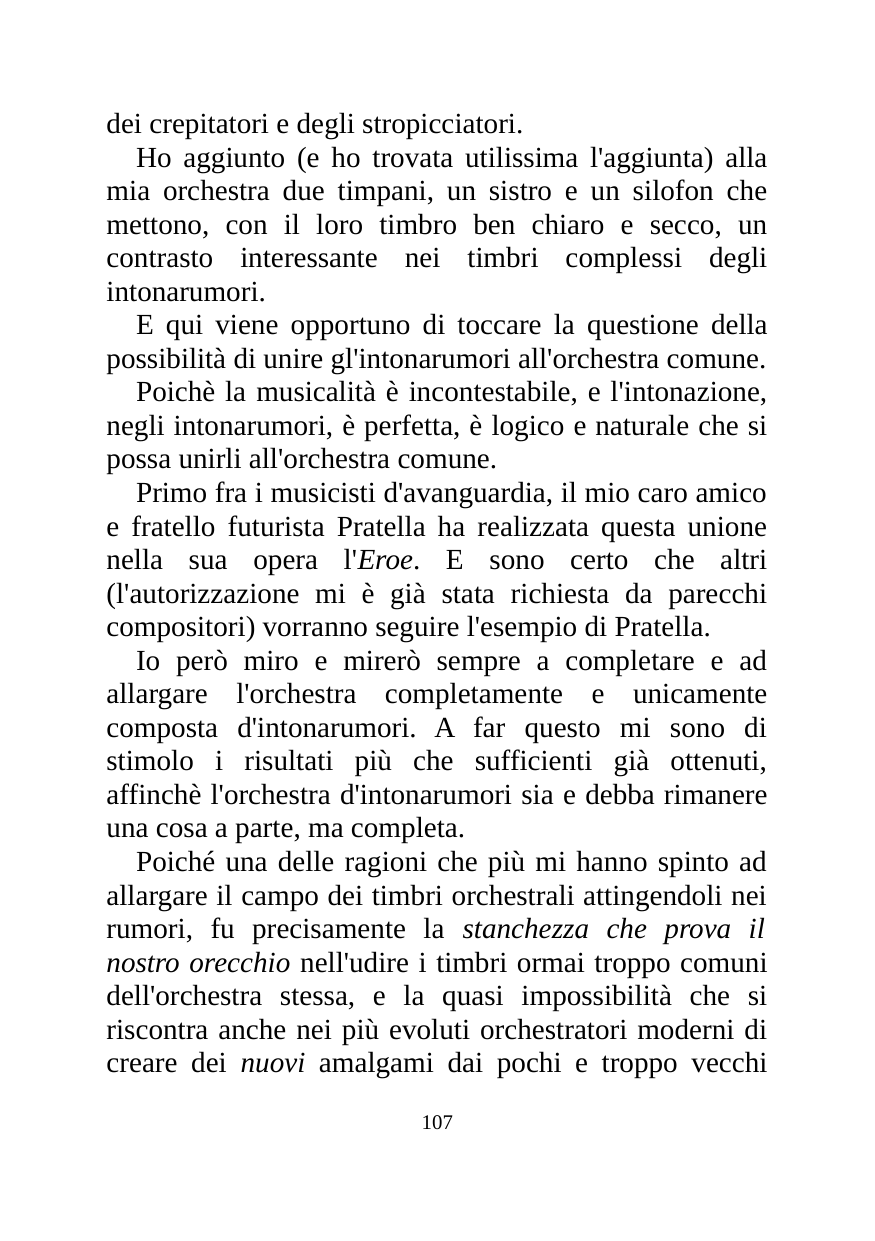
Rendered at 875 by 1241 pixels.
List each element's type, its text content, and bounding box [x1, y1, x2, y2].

text Poichè la musicalità è incontestabile, e l'intonazione, negli intonarumori, è perfetta, è logico e naturale che si possa unirli all'orchestra comune. [106, 374, 768, 475]
text Ho aggiunto (e ho trovata utilissima l'aggiunta) alla mia orchestra due timpani, un sistro e un silofon che mettono, con il loro timbro ben chiaro e secco, un contrasto interessante nei timbri complessi degli intonarumori. [106, 140, 768, 307]
text Primo fra i musicisti d'avanguardia, il mio caro amico e fratello futurista Pratella ha realizzata questa unione nella sua opera l'Eroe. E sono certo che altri (l'autorizzazione mi è già stata richiesta da parecchi compositori) vorranno seguire l'esempio di Pratella. [106, 475, 768, 643]
text E qui viene opportuno di toccare la questione della possibilità di unire gl'intonarumori all'orchestra comune. [106, 307, 768, 374]
text dei crepitatori e degli stropicciatori. [106, 106, 768, 140]
text Poiché una delle ragioni che più mi hanno spinto ad allargare il campo dei timbri orchestrali attingendoli nei rumori, fu precisamente la stanchezza che prova il nostro orecchio nell'udire i timbri ormai troppo comuni dell'orchestra stessa, e la quasi impossibilità che si riscontra anche nei più evoluti orchestratori moderni di creare dei nuovi amalgami dai pochi e troppo vecchi [106, 844, 768, 1079]
text Io però miro e mirerò sempre a completare e ad allargare l'orchestra completamente e unicamente composta d'intonarumori. A far questo mi sono di stimolo i risultati più che sufficienti già ottenuti, affinchè l'orchestra d'intonarumori sia e debba rimanere una cosa a parte, ma completa. [106, 643, 768, 844]
